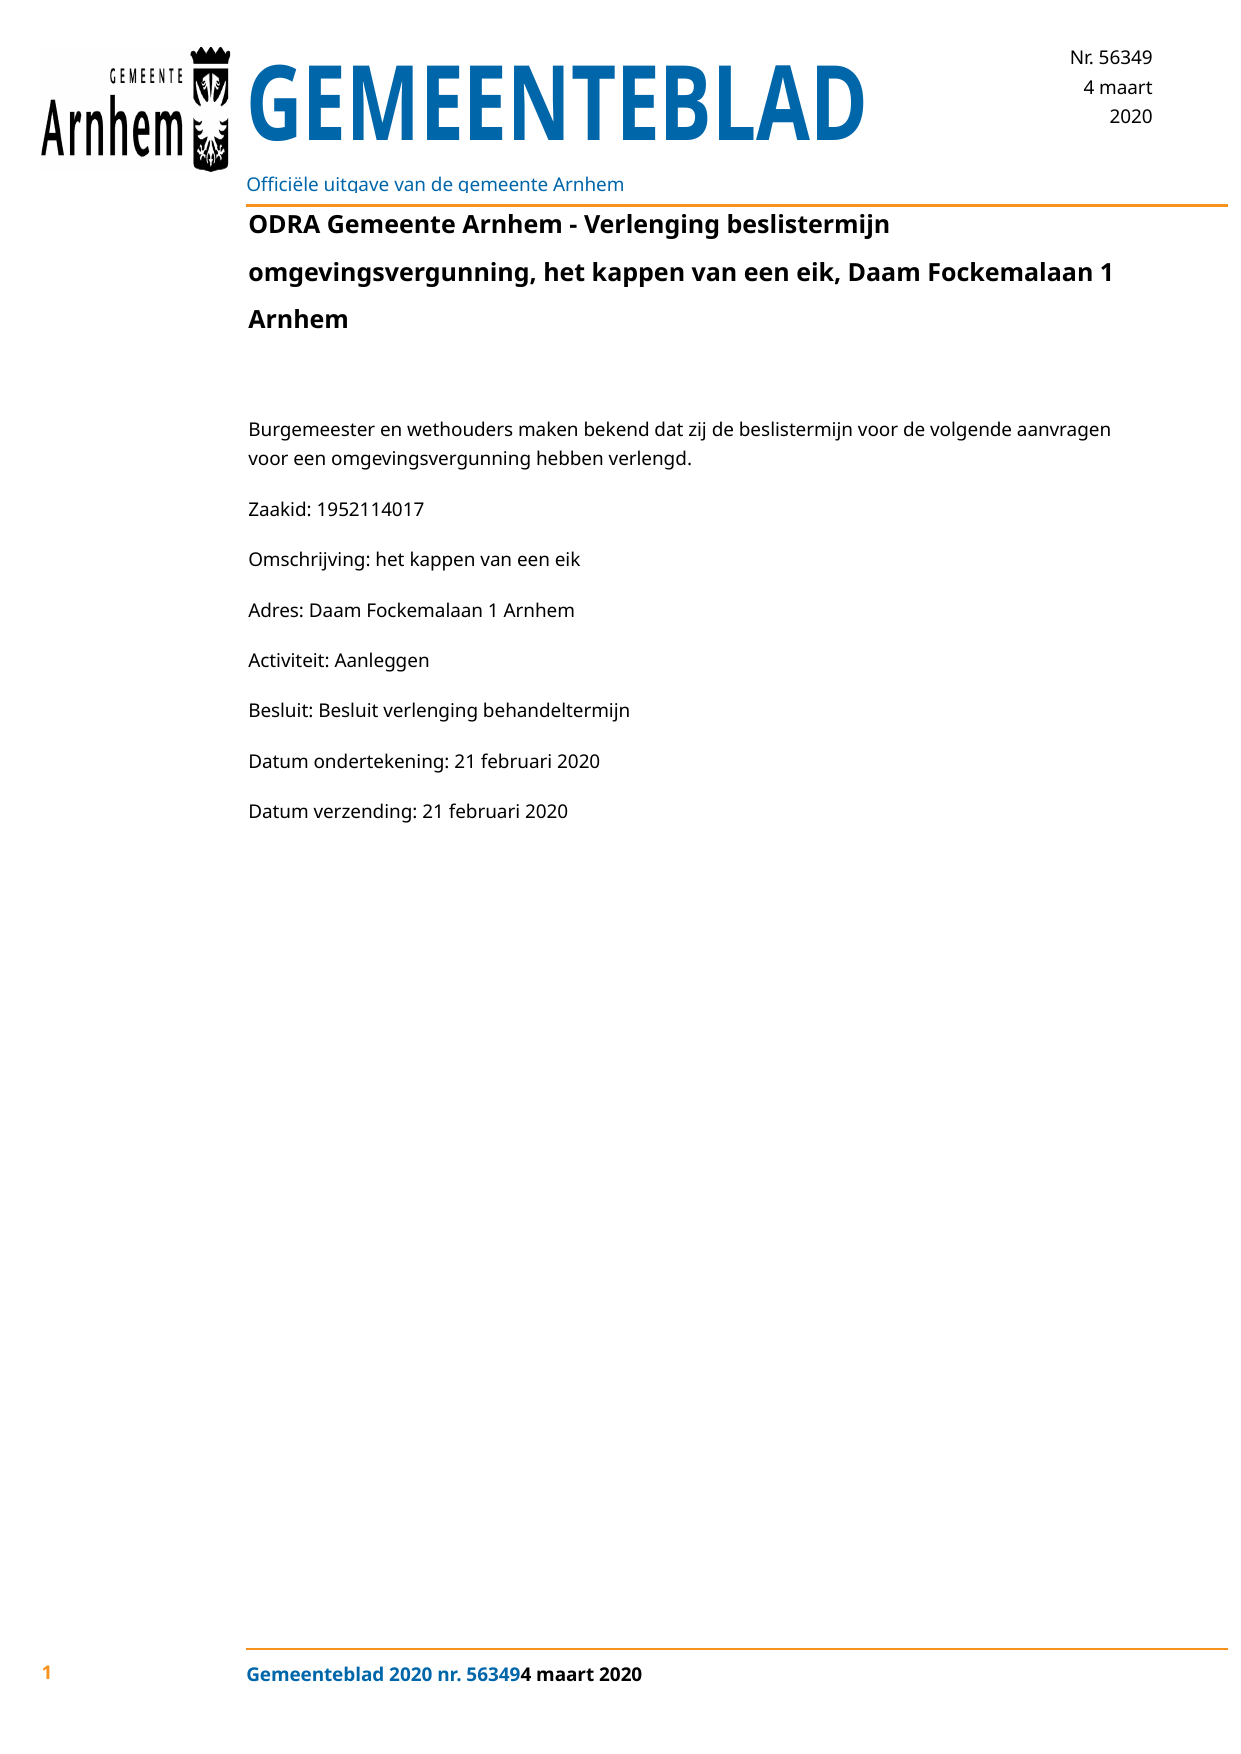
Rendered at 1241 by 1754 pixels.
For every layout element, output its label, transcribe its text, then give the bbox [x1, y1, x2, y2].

text Besluit: Besluit verlenging behandeltermijn [248, 698, 1152, 723]
text ODRA Gemeente Arnhem - Verlenging beslistermijn omgevingsvergunning, het kappen van een eik, Daam Fockemalaan 1 Arnhem [248, 207, 1152, 336]
text Datum verzending: 21 februari 2020 [248, 798, 1152, 824]
text Omschrijving: het kappen van een eik [248, 546, 1152, 572]
text Datum ondertekening: 21 februari 2020 [248, 748, 1152, 774]
text Adres: Daam Fockemalaan 1 Arnhem [248, 597, 1152, 622]
text Zaakid: 1952114017 [248, 496, 1152, 522]
picture [41, 47, 231, 172]
text Activiteit: Aanleggen [248, 647, 1152, 673]
text Burgemeester en wethouders maken bekend dat zij de beslistermijn voor de volgende aanvragen voor een omgevingsvergunning hebben verlengd. [248, 416, 1152, 471]
